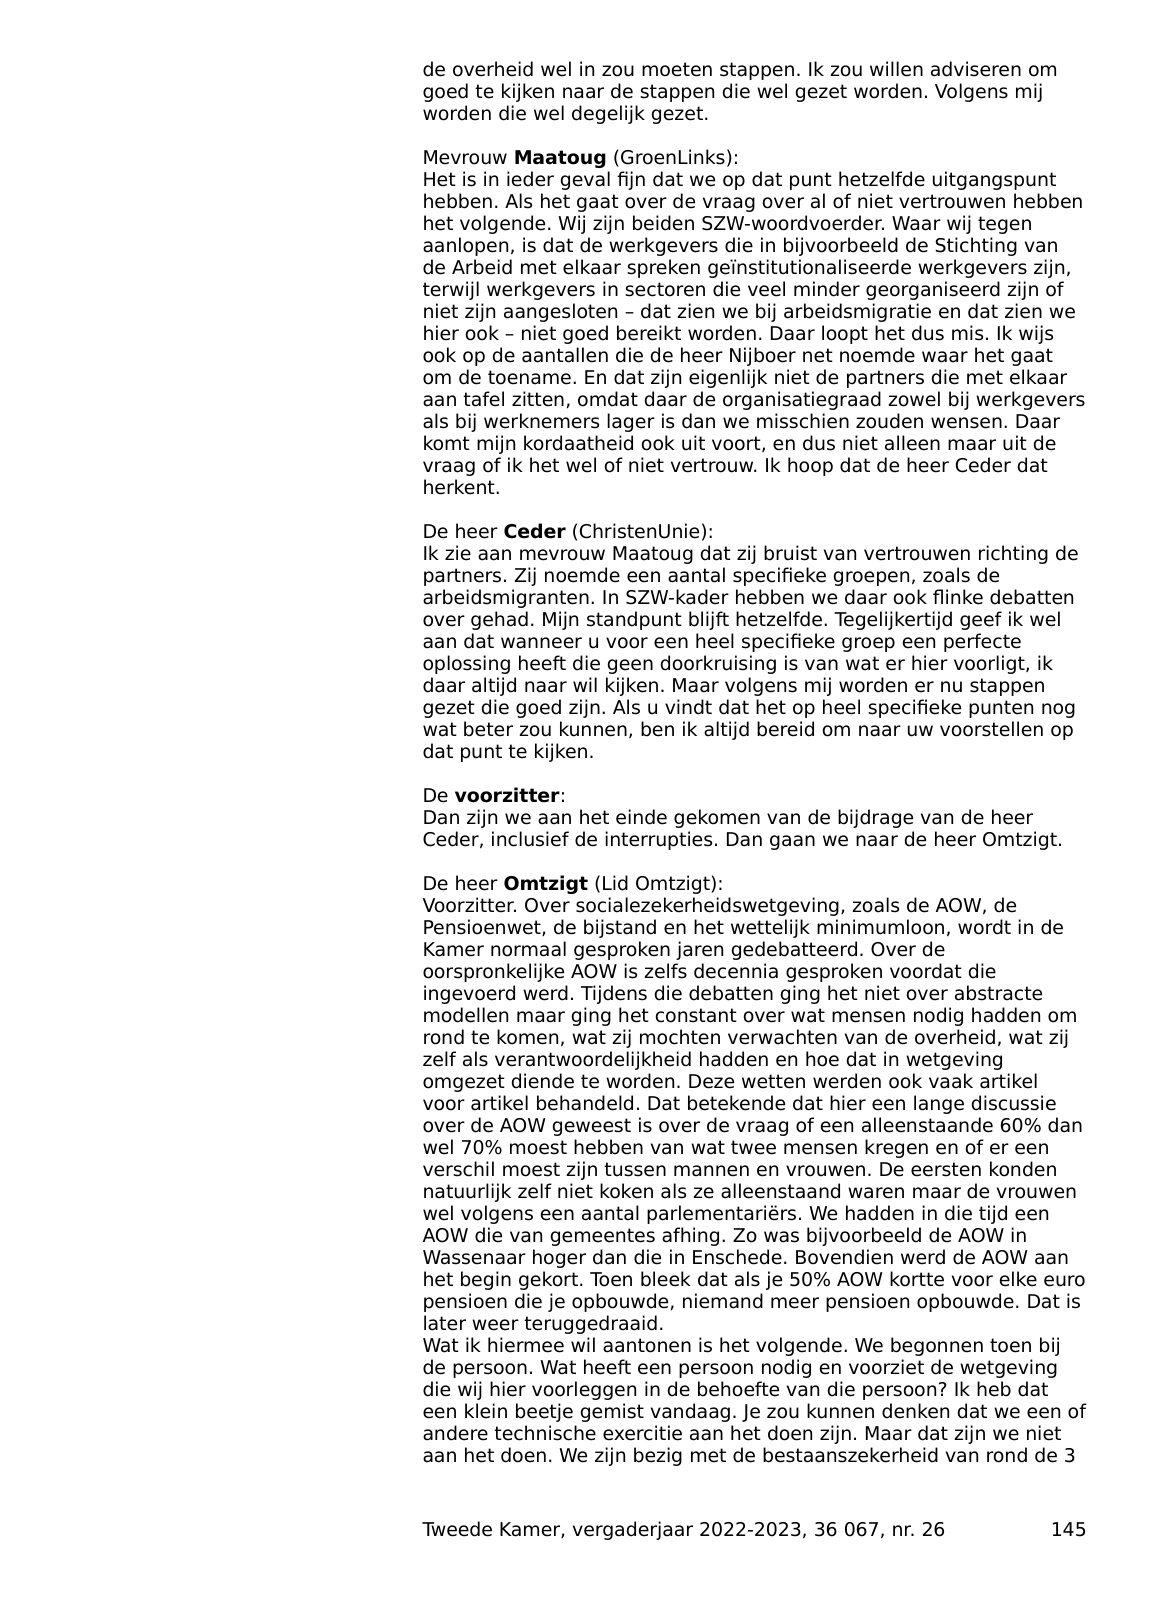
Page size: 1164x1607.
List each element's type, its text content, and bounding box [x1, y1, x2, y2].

text Wat ik hiermee wil aantonen is het volgende. We begonnen toen bij de persoon. Wat heeft een persoon nodig en voorziet de wetgeving die wij hier voorleggen in de behoefte van die persoon? Ik heb dat een klein beetje gemist vandaag. Je zou kunnen denken dat we een of andere technische exercitie aan het doen zijn. Maar dat zijn we niet aan het doen. We zijn bezig met de bestaanszekerheid van rond de 3 [422, 1335, 1087, 1467]
text Voorzitter. Over socialezekerheidswetgeving, zoals de AOW, de Pensioenwet, de bijstand en het wettelijk minimumloon, wordt in de Kamer normaal gesproken jaren gedebatteerd. Over de oorspronkelijke AOW is zelfs decennia gesproken voordat die ingevoerd werd. Tijdens die debatten ging het niet over abstracte modellen maar ging het constant over wat mensen nodig hadden om rond te komen, wat zij mochten verwachten van de overheid, wat zij zelf als verantwoordelijkheid hadden en hoe dat in wetgeving omgezet diende te worden. Deze wetten werden ook vaak artikel voor artikel behandeld. Dat betekende dat hier een lange discussie over de AOW geweest is over de vraag of een alleenstaande 60% dan wel 70% moest hebben van wat twee mensen kregen en of er een verschil moest zijn tussen mannen en vrouwen. De eersten konden natuurlijk zelf niet koken als ze alleenstaand waren maar de vrouwen wel volgens een aantal parlementariërs. We hadden in die tijd een AOW die van gemeentes afhing. Zo was bijvoorbeeld de AOW in Wassenaar hoger dan die in Enschede. Bovendien werd de AOW aan het begin gekort. Toen bleek dat als je 50% AOW kortte voor elke euro pensioen die je opbouwde, niemand meer pensioen opbouwde. Dat is later weer teruggedraaid. [422, 895, 1087, 1335]
text Dan zijn we aan het einde gekomen van de bijdrage van de heer Ceder, inclusief de interrupties. Dan gaan we naar de heer Omtzigt. [422, 807, 1087, 851]
text de overheid wel in zou moeten stappen. Ik zou willen adviseren om goed te kijken naar de stappen die wel gezet worden. Volgens mij worden die wel degelijk gezet. [422, 59, 1087, 125]
text Mevrouw Maatoug (GroenLinks): [422, 147, 1087, 169]
text De heer Omtzigt (Lid Omtzigt): [422, 873, 1087, 895]
text Het is in ieder geval fijn dat we op dat punt hetzelfde uitgangspunt hebben. Als het gaat over de vraag over al of niet vertrouwen hebben het volgende. Wij zijn beiden SZW-woordvoerder. Waar wij tegen aanlopen, is dat de werkgevers die in bijvoorbeeld de Stichting van de Arbeid met elkaar spreken geïnstitutionaliseerde werkgevers zijn, terwijl werkgevers in sectoren die veel minder georganiseerd zijn of niet zijn aangesloten – dat zien we bij arbeidsmigratie en dat zien we hier ook – niet goed bereikt worden. Daar loopt het dus mis. Ik wijs ook op de aantallen die de heer Nijboer net noemde waar het gaat om de toename. En dat zijn eigenlijk niet de partners die met elkaar aan tafel zitten, omdat daar de organisatiegraad zowel bij werkgevers als bij werknemers lager is dan we misschien zouden wensen. Daar komt mijn kordaatheid ook uit voort, en dus niet alleen maar uit de vraag of ik het wel of niet vertrouw. Ik hoop dat de heer Ceder dat herkent. [422, 169, 1087, 499]
text Ik zie aan mevrouw Maatoug dat zij bruist van vertrouwen richting de partners. Zij noemde een aantal specifieke groepen, zoals de arbeidsmigranten. In SZW-kader hebben we daar ook flinke debatten over gehad. Mijn standpunt blijft hetzelfde. Tegelijkertijd geef ik wel aan dat wanneer u voor een heel specifieke groep een perfecte oplossing heeft die geen doorkruising is van wat er hier voorligt, ik daar altijd naar wil kijken. Maar volgens mij worden er nu stappen gezet die goed zijn. Als u vindt dat het op heel specifieke punten nog wat beter zou kunnen, ben ik altijd bereid om naar uw voorstellen op dat punt te kijken. [422, 543, 1087, 763]
text De voorzitter: [422, 785, 1087, 807]
text De heer Ceder (ChristenUnie): [422, 521, 1087, 543]
